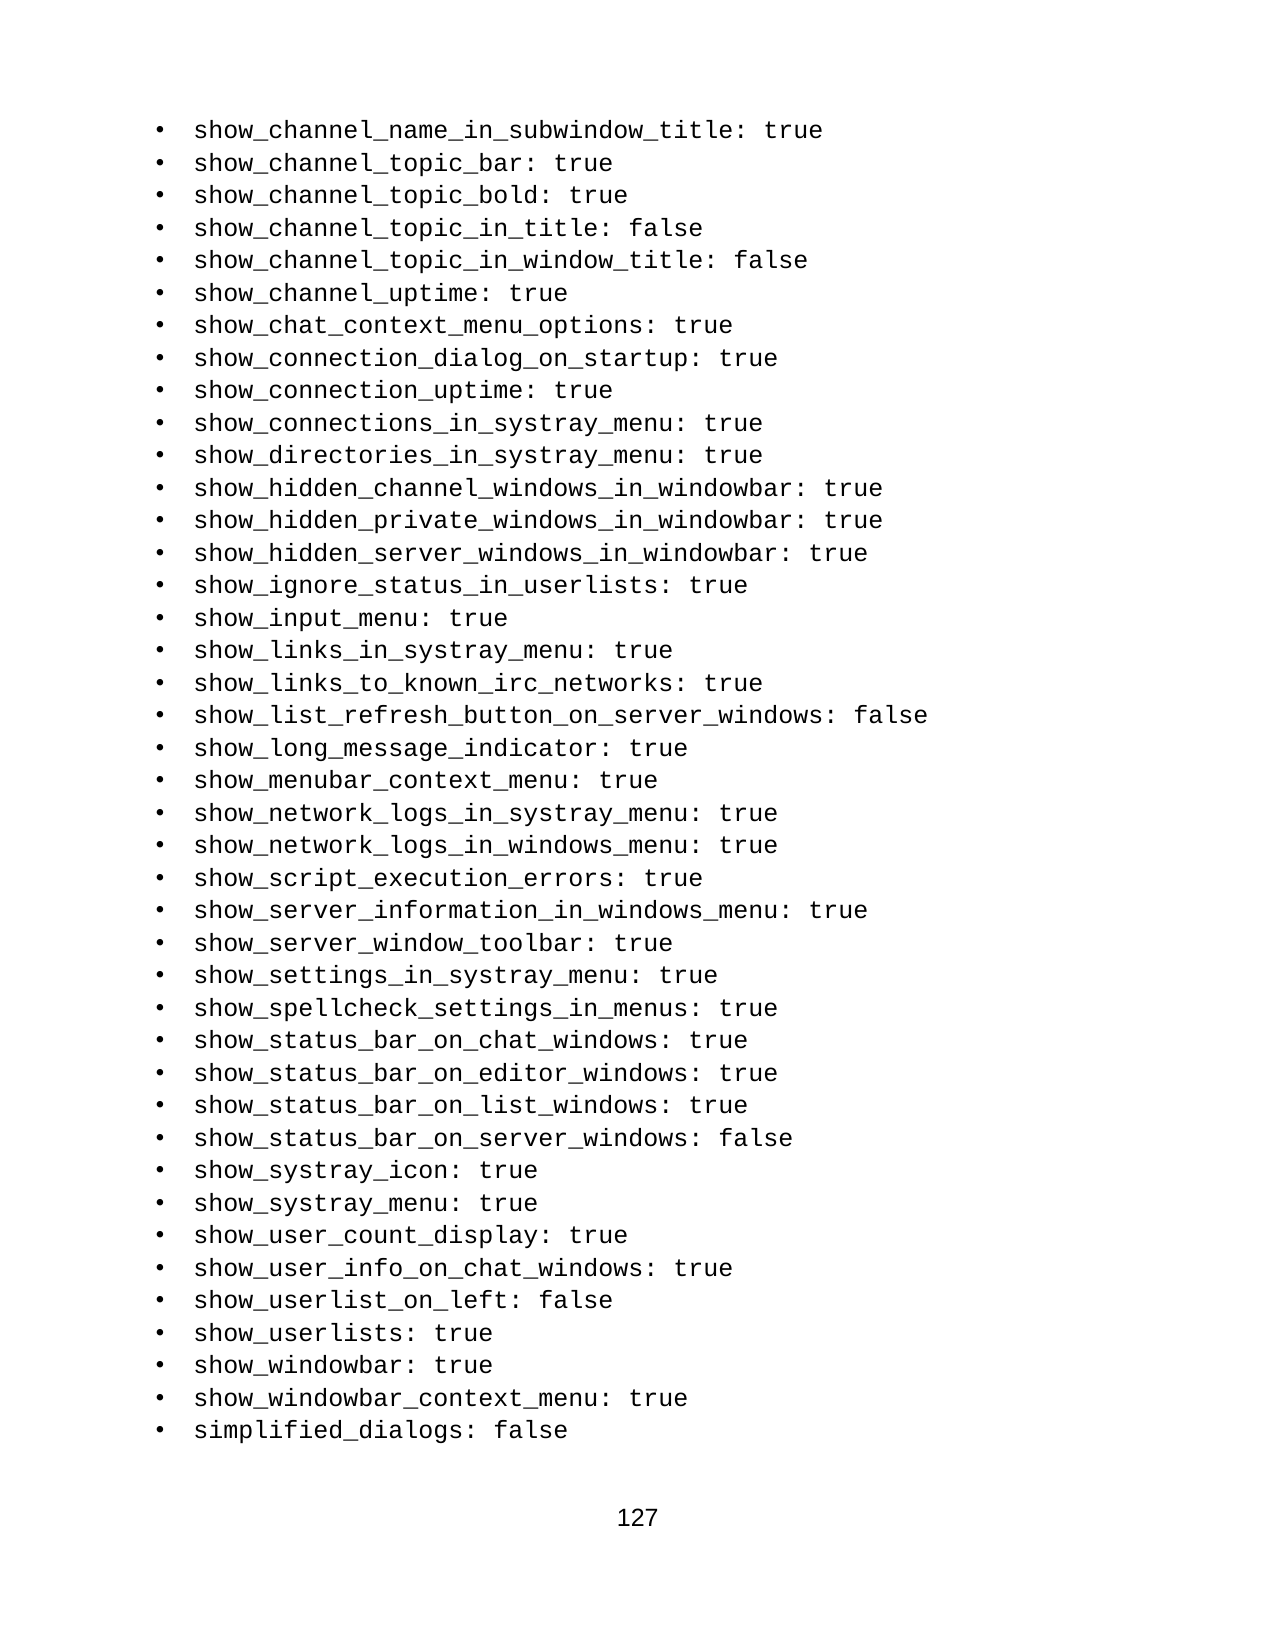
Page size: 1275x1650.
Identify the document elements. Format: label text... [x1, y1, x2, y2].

list show_server_window_toolbar: true [156, 931, 1157, 959]
list show_channel_topic_in_title: false [156, 216, 1157, 244]
list show_connections_in_systray_menu: true [156, 411, 1157, 439]
list show_chat_context_menu_options: true [156, 313, 1157, 341]
list show_input_menu: true [156, 606, 1157, 634]
list show_windowbar: true [156, 1353, 1157, 1381]
list show_status_bar_on_list_windows: true [156, 1093, 1157, 1121]
list show_user_count_display: true [156, 1223, 1157, 1251]
list show_connection_uptime: true [156, 378, 1157, 406]
list show_links_to_known_irc_networks: true [156, 671, 1157, 699]
list show_channel_uptime: true [156, 281, 1157, 309]
list simplified_dialogs: false [156, 1418, 1157, 1446]
list show_userlists: true [156, 1321, 1157, 1349]
list show_systray_menu: true [156, 1191, 1157, 1219]
list show_status_bar_on_server_windows: false [156, 1126, 1157, 1154]
list show_hidden_private_windows_in_windowbar: true [156, 508, 1157, 536]
list show_network_logs_in_windows_menu: true [156, 833, 1157, 861]
list show_connection_dialog_on_startup: true [156, 346, 1157, 374]
list show_settings_in_systray_menu: true [156, 963, 1157, 991]
list show_script_execution_errors: true [156, 866, 1157, 894]
list show_channel_topic_bold: true [156, 183, 1157, 211]
list show_menubar_context_menu: true [156, 768, 1157, 796]
list show_status_bar_on_editor_windows: true [156, 1061, 1157, 1089]
list show_ignore_status_in_userlists: true [156, 573, 1157, 601]
list show_hidden_server_windows_in_windowbar: true [156, 541, 1157, 569]
list show_status_bar_on_chat_windows: true [156, 1028, 1157, 1056]
list show_network_logs_in_systray_menu: true [156, 801, 1157, 829]
list show_channel_topic_bar: true [156, 151, 1157, 179]
list show_userlist_on_left: false [156, 1288, 1157, 1316]
list show_spellcheck_settings_in_menus: true [156, 996, 1157, 1024]
list show_server_information_in_windows_menu: true [156, 898, 1157, 926]
list show_windowbar_context_menu: true [156, 1386, 1157, 1414]
list show_channel_topic_in_window_title: false [156, 248, 1157, 276]
list show_list_refresh_button_on_server_windows: false [156, 703, 1157, 731]
list show_user_info_on_chat_windows: true [156, 1256, 1157, 1284]
list show_long_message_indicator: true [156, 736, 1157, 764]
list show_systray_icon: true [156, 1158, 1157, 1186]
list show_directories_in_systray_menu: true [156, 443, 1157, 471]
list show_channel_name_in_subwindow_title: true [156, 118, 1157, 146]
list show_links_in_systray_menu: true [156, 638, 1157, 666]
list show_hidden_channel_windows_in_windowbar: true [156, 476, 1157, 504]
